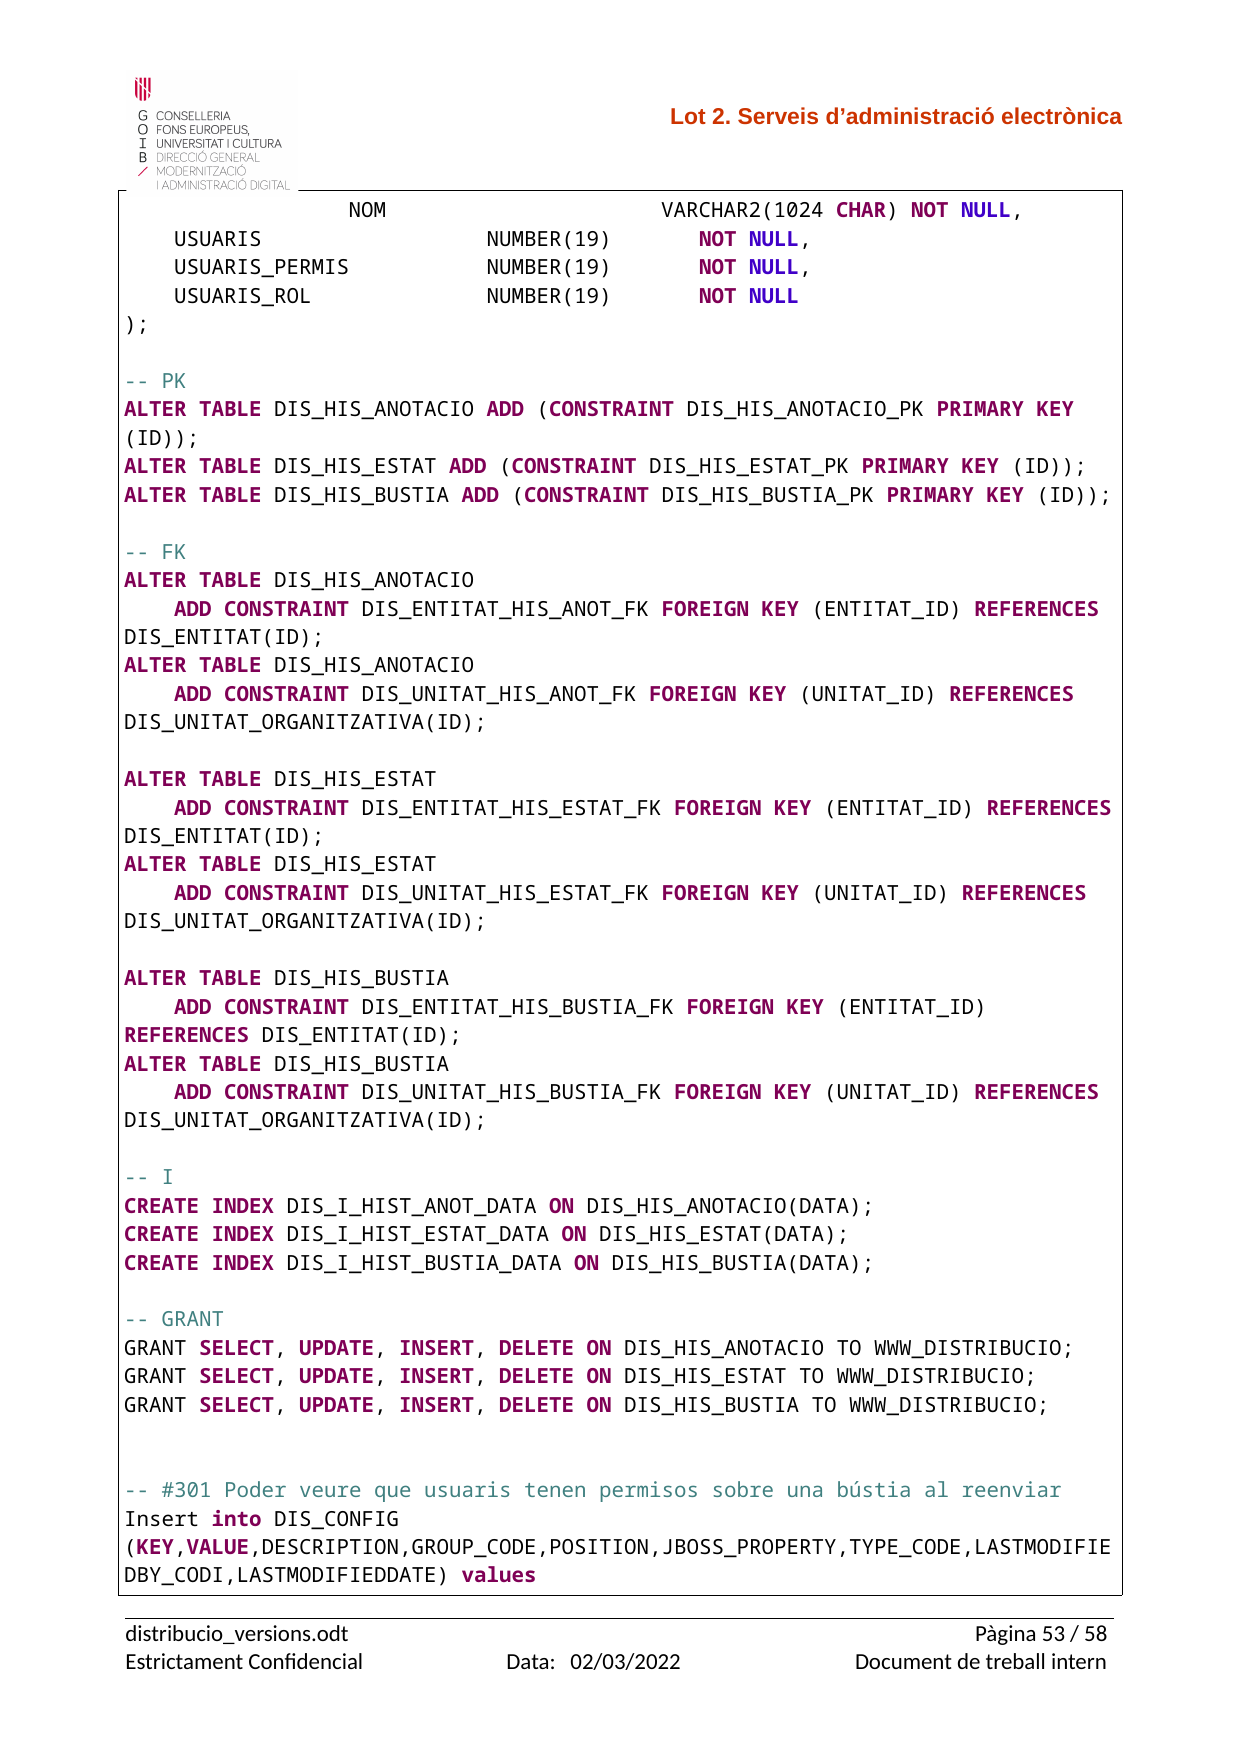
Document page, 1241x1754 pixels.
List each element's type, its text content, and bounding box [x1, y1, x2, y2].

table_header NOM VARCHAR2(1024 CHAR) NOT NULL, USUARIS NUMBER(19) NOT NULL, USUARIS_PERMIS NUMBER(19) NOT NULL, USUARIS_ROL NUMBER(19) NOT NULL ); -- PK ALTER TABLE DIS_HIS_ANOTACIO ADD (CONSTRAINT DIS_HIS_ANOTACIO_PK PRIMARY KEY (ID)); ALTER TABLE DIS_HIS_ESTAT ADD (CONSTRAINT DIS_HIS_ESTAT_PK PRIMARY KEY (ID)); ALTER TABLE DIS_HIS_BUSTIA ADD (CONSTRAINT DIS_HIS_BUSTIA_PK PRIMARY KEY (ID)); -- FK ALTER TABLE DIS_HIS_ANOTACIO ADD CONSTRAINT DIS_ENTITAT_HIS_ANOT_FK FOREIGN KEY (ENTITAT_ID) REFERENCES DIS_ENTITAT(ID); ALTER TABLE DIS_HIS_ANOTACIO ADD CONSTRAINT DIS_UNITAT_HIS_ANOT_FK FOREIGN KEY (UNITAT_ID) REFERENCES DIS_UNITAT_ORGANITZATIVA(ID); ALTER TABLE DIS_HIS_ESTAT ADD CONSTRAINT DIS_ENTITAT_HIS_ESTAT_FK FOREIGN KEY (ENTITAT_ID) REFERENCES DIS_ENTITAT(ID); ALTER TABLE DIS_HIS_ESTAT ADD CONSTRAINT DIS_UNITAT_HIS_ESTAT_FK FOREIGN KEY (UNITAT_ID) REFERENCES DIS_UNITAT_ORGANITZATIVA(ID); ALTER TABLE DIS_HIS_BUSTIA ADD CONSTRAINT DIS_ENTITAT_HIS_BUSTIA_FK FOREIGN KEY (ENTITAT_ID) REFERENCES DIS_ENTITAT(ID); ALTER TABLE DIS_HIS_BUSTIA ADD CONSTRAINT DIS_UNITAT_HIS_BUSTIA_FK FOREIGN KEY (UNITAT_ID) REFERENCES DIS_UNITAT_ORGANITZATIVA(ID); -- I CREATE INDEX DIS_I_HIST_ANOT_DATA ON DIS_HIS_ANOTACIO(DATA); CREATE INDEX DIS_I_HIST_ESTAT_DATA ON DIS_HIS_ESTAT(DATA); CREATE INDEX DIS_I_HIST_BUSTIA_DATA ON DIS_HIS_BUSTIA(DATA); -- GRANT GRANT SELECT, UPDATE, INSERT, DELETE ON DIS_HIS_ANOTACIO TO WWW_DISTRIBUCIO; GRANT SELECT, UPDATE, INSERT, DELETE ON DIS_HIS_ESTAT TO WWW_DISTRIBUCIO; GRANT SELECT, UPDATE, INSERT, DELETE ON DIS_HIS_BUSTIA TO WWW_DISTRIBUCIO; -- #301 Poder veure que usuaris tenen permisos sobre una bústia al reenviar Insert into DIS_CONFIG (KEY,VALUE,DESCRIPTION,GROUP_CODE,POSITION,JBOSS_PROPERTY,TYPE_CODE,LASTMODIFIEDBY_CODI,LASTMODIFIEDDATE) values [119, 191, 1122, 1595]
picture [126, 70, 299, 197]
